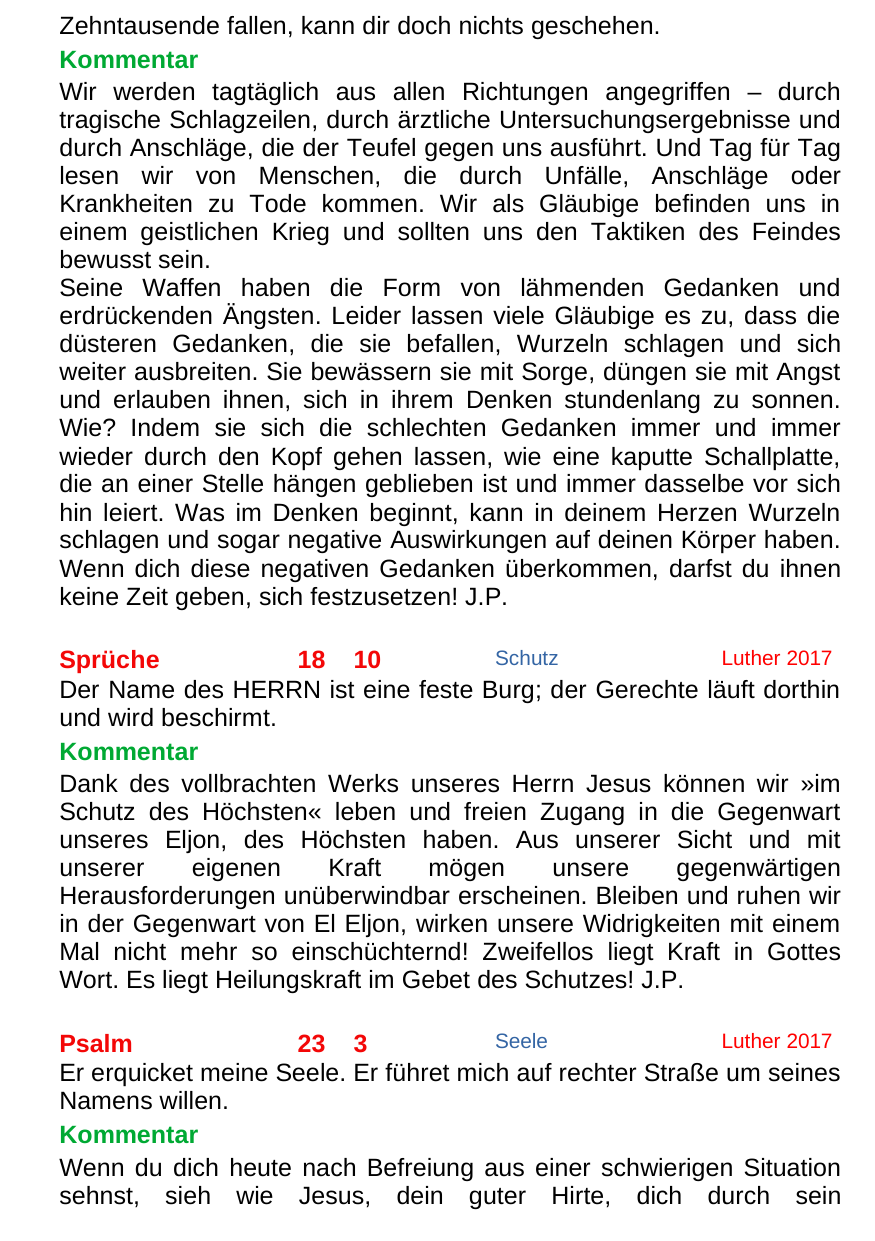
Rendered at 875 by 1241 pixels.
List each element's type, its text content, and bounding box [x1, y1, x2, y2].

table_cell [677, 646, 721, 676]
table_cell [298, 46, 342, 75]
table_cell Der Name des HERRN ist eine feste Burg; der Gerechte läuft dorthin und wird beschirmt. [59, 676, 842, 732]
table_cell [495, 738, 677, 767]
table_cell [206, 1121, 297, 1151]
table_cell Luther 2017 [721, 646, 844, 676]
table_cell [298, 738, 342, 767]
table_cell [427, 646, 495, 676]
table_cell [677, 1030, 721, 1059]
table_cell [721, 46, 842, 75]
table_cell [59, 994, 844, 1030]
table_cell Zehntausende fallen, kann dir doch nichts geschehen. [59, 12, 842, 40]
table_cell [495, 1121, 677, 1151]
table_cell [721, 1121, 842, 1151]
table_cell [677, 738, 721, 767]
table_cell 23 [298, 1030, 342, 1059]
table_cell Schutz [495, 646, 677, 676]
table_cell [353, 738, 427, 767]
table_cell Sprüche [59, 646, 297, 676]
table_cell 10 [353, 646, 427, 676]
table_cell Kommentar [59, 1121, 206, 1151]
table_cell Kommentar [59, 738, 206, 767]
table_cell [342, 1030, 353, 1059]
table_cell [206, 738, 297, 767]
table_cell [427, 1030, 495, 1059]
table_cell [342, 646, 353, 676]
table_cell [342, 1121, 353, 1151]
table_cell Er erquicket meine Seele. Er führet mich auf rechter Straße um seines Namens willen. [59, 1059, 842, 1115]
table_cell Kommentar [59, 46, 206, 75]
table_cell [721, 738, 842, 767]
table_cell [677, 1121, 721, 1151]
table_cell [427, 46, 495, 75]
table_cell Wenn du dich heute nach Befreiung aus einer schwierigen Situation sehnst, sieh wie Jesus, dein guter Hirte, dich durch sein [59, 1154, 842, 1210]
table_cell [495, 46, 677, 75]
table_cell Luther 2017 [721, 1030, 844, 1059]
table_cell Seele [495, 1030, 677, 1059]
table_cell [59, 611, 844, 646]
table_cell [59, 732, 844, 738]
table_cell Dank des vollbrachten Werks unseres Herrn Jesus können wir »im Schutz des Höchsten« leben und freien Zugang in die Gegenwart unseres Eljon, des Höchsten haben. Aus unserer Sicht und mit unserer eigenen Kraft mögen unsere gegenwärtigen Herausforderungen unüberwindbar erscheinen. Bleiben und ruhen wir in der Gegenwart von El Eljon, wirken unsere Widrigkeiten mit einem Mal nicht mehr so einschüchternd! Zweifellos liegt Kraft in Gottes Wort. Es liegt Heilungskraft im Gebet des Schutzes! J.P. [59, 770, 842, 994]
table_cell 3 [353, 1030, 427, 1059]
table_cell Psalm [59, 1030, 297, 1059]
table_cell 18 [298, 646, 342, 676]
table_cell [59, 40, 844, 46]
table_cell [427, 1121, 495, 1151]
table_cell [353, 46, 427, 75]
table_cell [206, 46, 297, 75]
table_cell [353, 1121, 427, 1151]
table_cell [677, 46, 721, 75]
table_cell [59, 1115, 844, 1121]
table_cell [298, 1121, 342, 1151]
table_cell Wir werden tagtäglich aus allen Richtungen angegriffen – durch tragische Schlagzeilen, durch ärztliche Untersuchungsergebnisse und durch Anschläge, die der Teufel gegen uns ausführt. Und Tag für Tag lesen wir von Menschen, die durch Unfälle, Anschläge oder Krankheiten zu Tode kommen. Wir als Gläubige befinden uns in einem geistlichen Krieg und sollten uns den Taktiken des Feindes bewusst sein. Seine Waffen haben die Form von lähmenden Gedanken und erdrückenden Ängsten. Leider lassen viele Gläubige es zu, dass die düsteren Gedanken, die sie befallen, Wurzeln schlagen und sich weiter ausbreiten. Sie bewässern sie mit Sorge, düngen sie mit Angst und erlauben ihnen, sich in ihrem Denken stundenlang zu sonnen. Wie? Indem sie sich die schlechten Gedanken immer und immer wieder durch den Kopf gehen lassen, wie eine kaputte Schallplatte, die an einer Stelle hängen geblieben ist und immer dasselbe vor sich hin leiert. Was im Denken beginnt, kann in deinem Herzen Wurzeln schlagen und sogar negative Auswirkungen auf deinen Körper haben. Wenn dich diese negativen Gedanken überkommen, darfst du ihnen keine Zeit geben, sich festzusetzen! J.P. [59, 78, 842, 611]
table_cell [342, 46, 353, 75]
table_cell [342, 738, 353, 767]
table_cell [427, 738, 495, 767]
